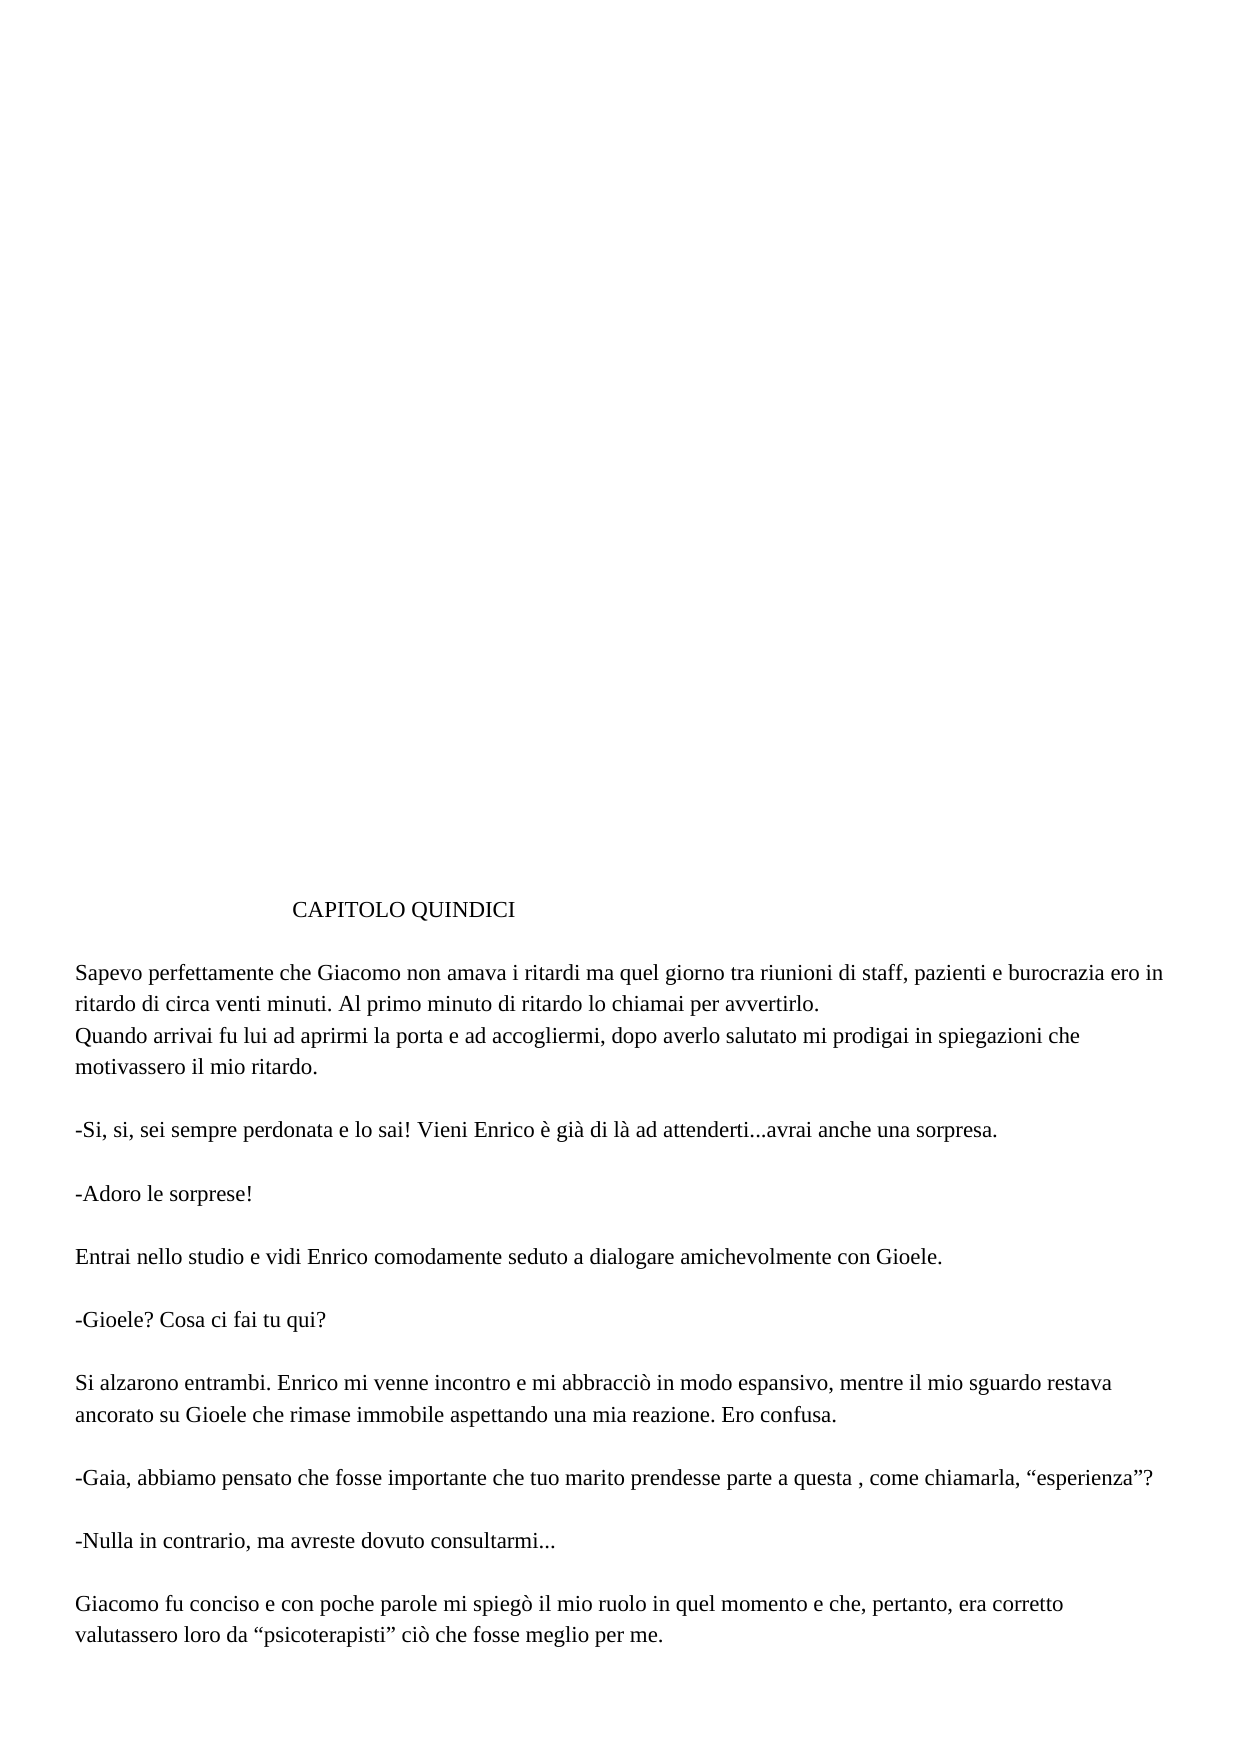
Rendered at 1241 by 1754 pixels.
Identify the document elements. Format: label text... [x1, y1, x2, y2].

text -Adoro le sorprese! [75, 1180, 1165, 1206]
text Sapevo perfettamente che Giacomo non amava i ritardi ma quel giorno tra riunioni di staff, pazienti e burocrazia ero in ritardo di circa venti minuti. Al primo minuto di ritardo lo chiamai per avvertirlo. [75, 959, 1165, 1017]
text Quando arrivai fu lui ad aprirmi la porta e ad accogliermi, dopo averlo salutato mi prodigai in spiegazioni che motivassero il mio ritardo. [75, 1022, 1165, 1080]
text Entrai nello studio e vidi Enrico comodamente seduto a dialogare amichevolmente con Gioele. [75, 1243, 1165, 1269]
text CAPITOLO QUINDICI [75, 896, 1165, 922]
text -Nulla in contrario, ma avreste dovuto consultarmi... [75, 1527, 1165, 1553]
text Giacomo fu conciso e con poche parole mi spiegò il mio ruolo in quel momento e che, pertanto, era corretto valutassero loro da “psicoterapisti” ciò che fosse meglio per me. [75, 1590, 1165, 1648]
text Si alzarono entrambi. Enrico mi venne incontro e mi abbracciò in modo espansivo, mentre il mio sguardo restava ancorato su Gioele che rimase immobile aspettando una mia reazione. Ero confusa. [75, 1369, 1165, 1427]
text -Gioele? Cosa ci fai tu qui? [75, 1306, 1165, 1332]
text -Gaia, abbiamo pensato che fosse importante che tuo marito prendesse parte a questa , come chiamarla, “esperienza”? [75, 1464, 1165, 1490]
text -Si, si, sei sempre perdonata e lo sai! Vieni Enrico è già di là ad attenderti...avrai anche una sorpresa. [75, 1117, 1165, 1143]
